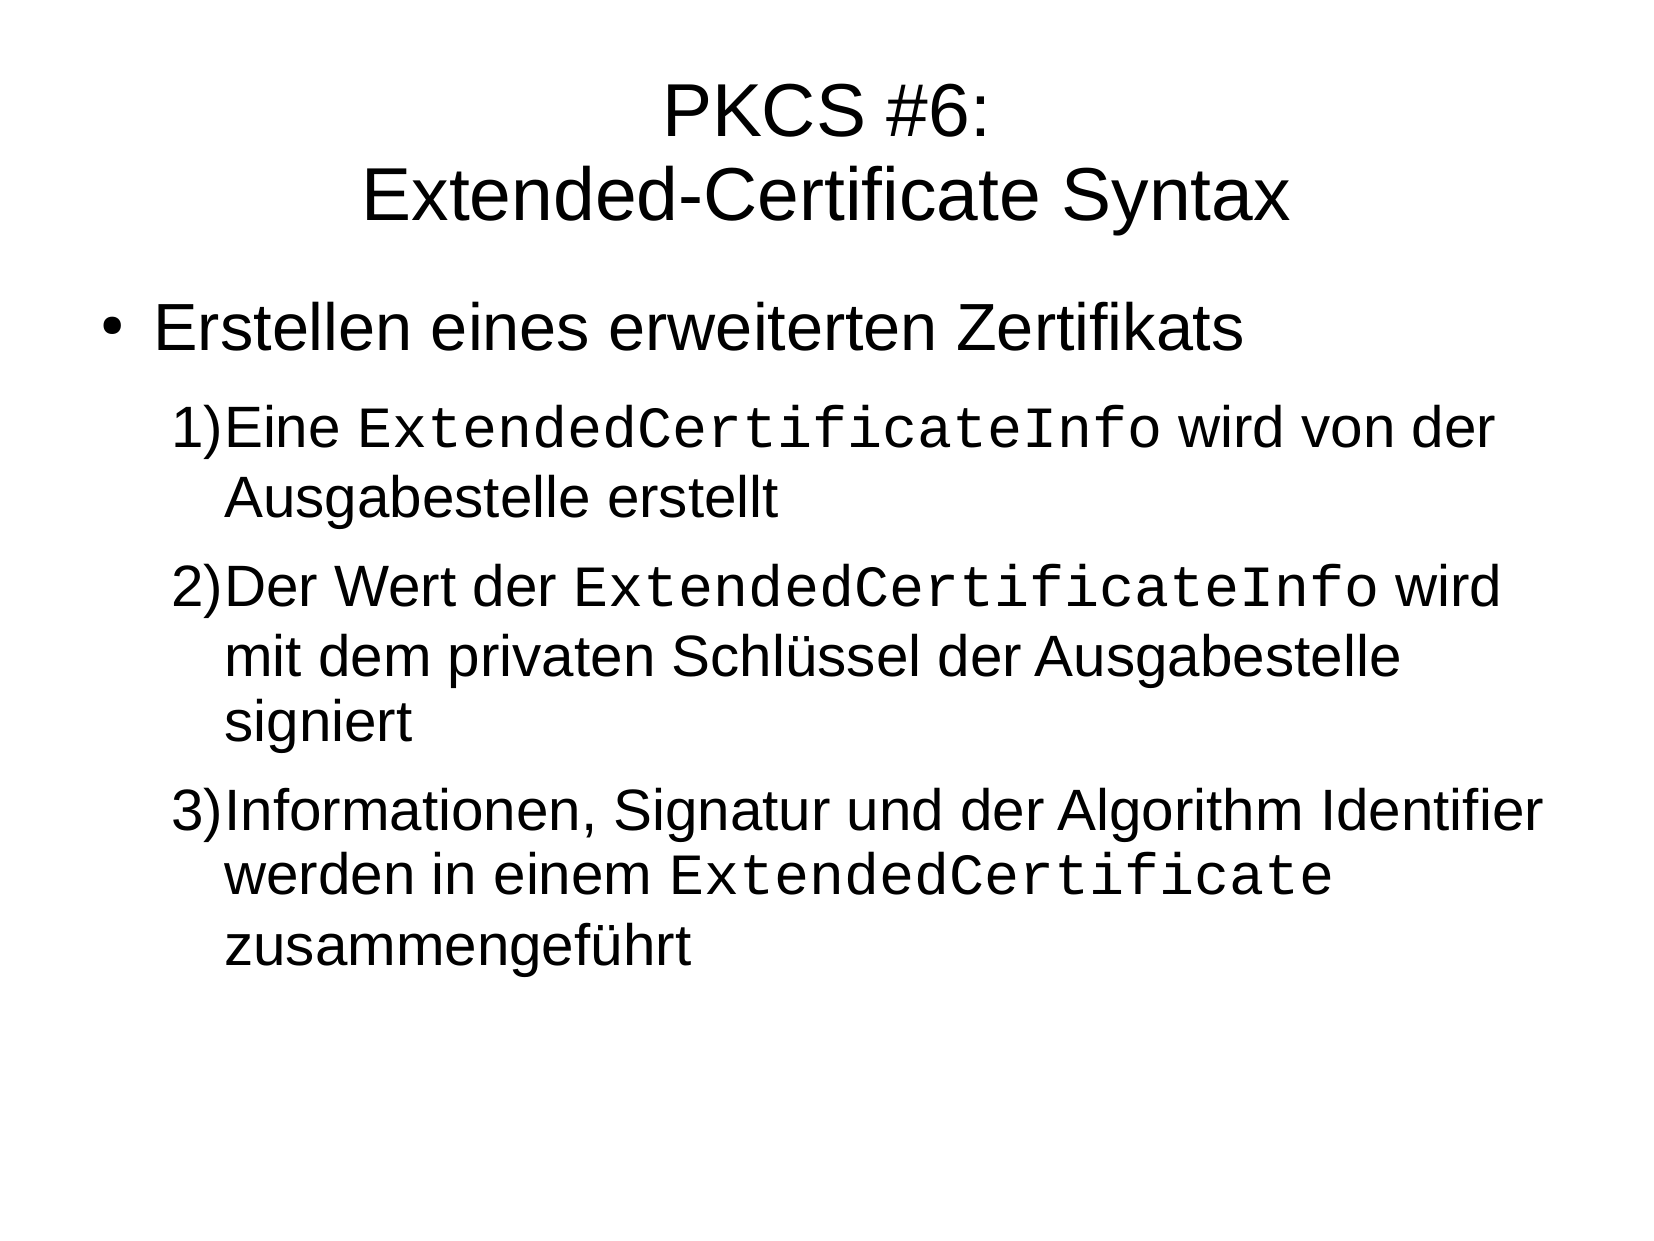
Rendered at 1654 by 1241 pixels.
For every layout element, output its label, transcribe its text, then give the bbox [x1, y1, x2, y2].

list Erstellen eines erweiterten Zertifikats Eine ExtendedCertificateInfo wird von der Ausgabestelle erstellt Der Wert der ExtendedCertificateInfo wird mit dem privaten Schlüssel der Ausgabestelle signiert Informationen, Signatur und der Algorithm Identifier werden in einem ExtendedCertificate zusammengeführt [82, 290, 1571, 1010]
title PKCS #6: Extended-Certificate Syntax [82, 49, 1571, 257]
